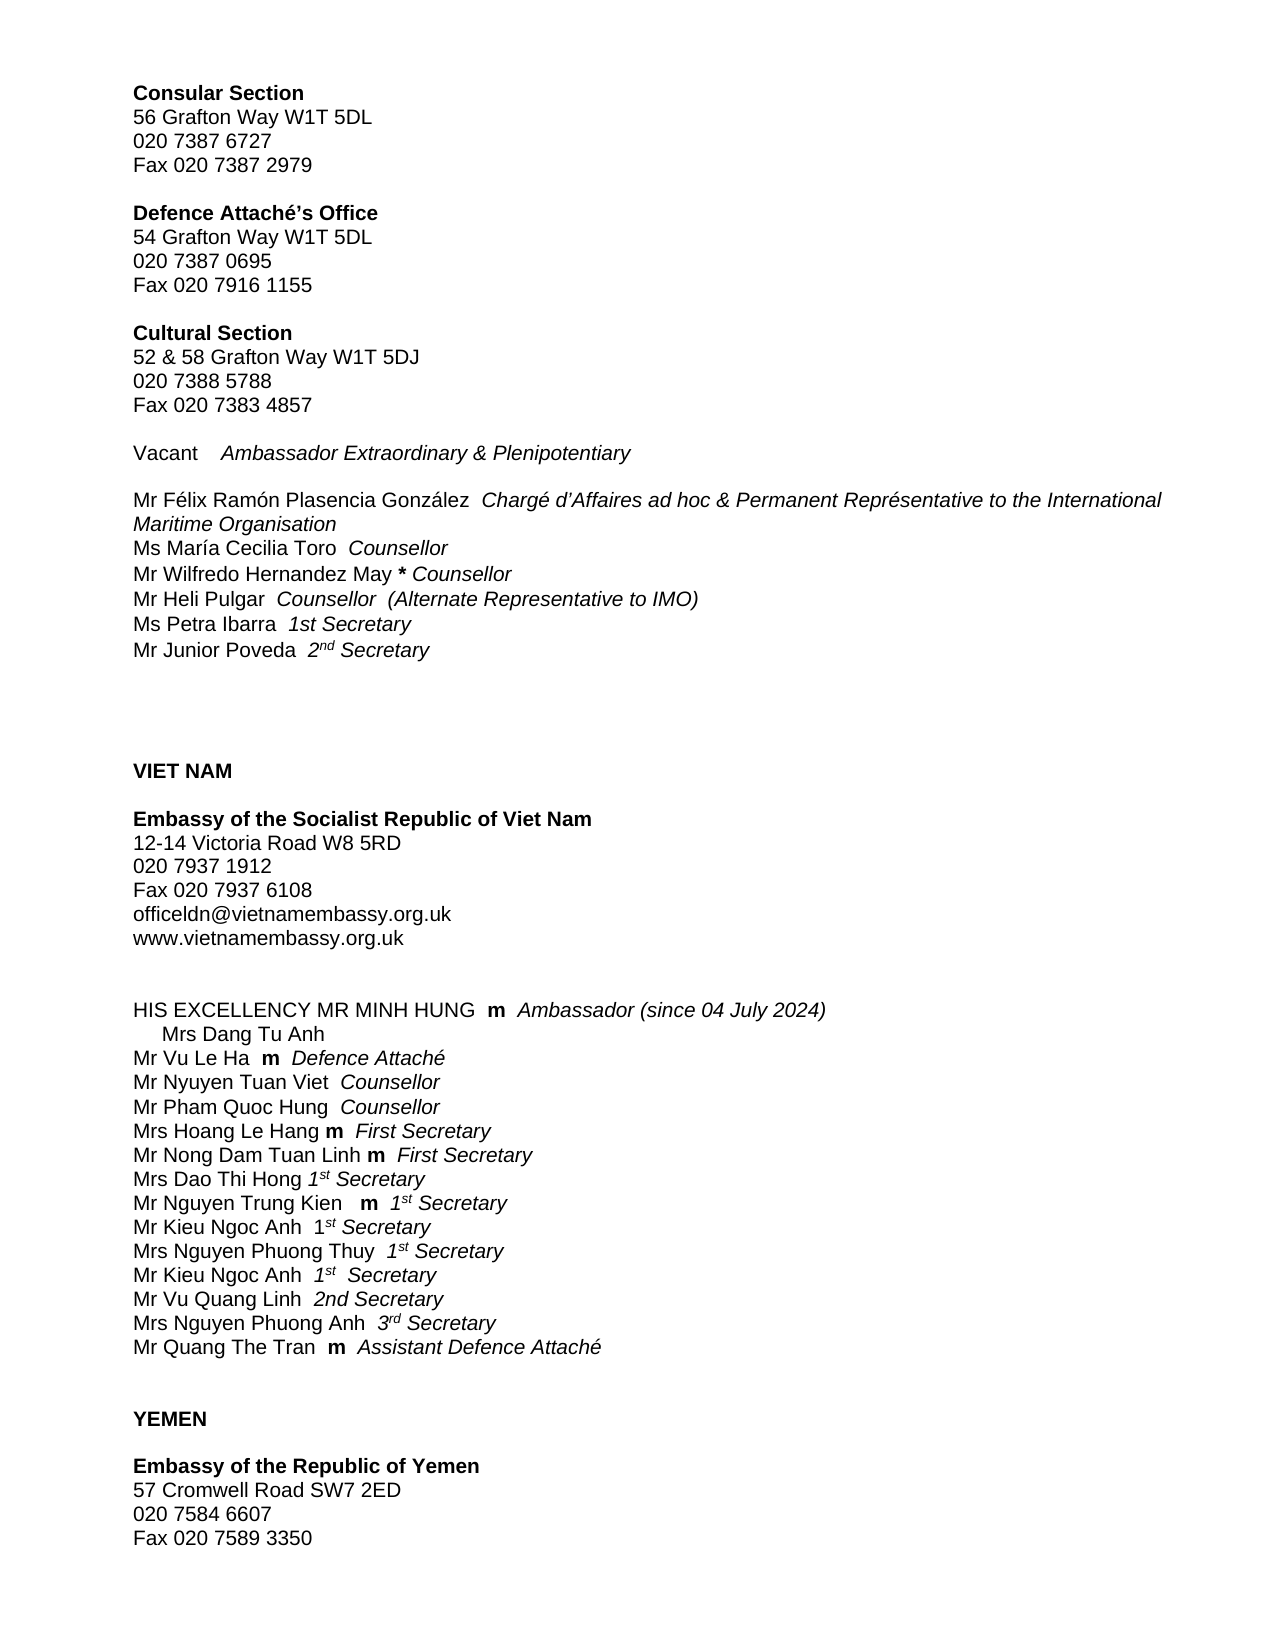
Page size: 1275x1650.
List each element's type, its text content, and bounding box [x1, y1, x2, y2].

text Cultural Section [133, 321, 1181, 344]
text officeldn@vietnamembassy.org.uk [133, 902, 1181, 926]
text 57 Cromwell Road SW7 2ED [133, 1478, 1181, 1502]
text Fax 020 7383 4857 [133, 392, 1181, 416]
text Mr Vu Le Ha m Defence Attaché [133, 1046, 1181, 1070]
text 020 7388 5788 [133, 368, 1181, 392]
text 020 7584 6607 [133, 1502, 1181, 1526]
text Mr Nguyen Trung Kien m 1st Secretary [133, 1191, 1181, 1215]
text 52 & 58 Grafton Way W1T 5DJ [133, 344, 1181, 368]
text Fax 020 7589 3350 [133, 1526, 1181, 1550]
text Mrs Nguyen Phuong Thuy 1st Secretary [133, 1239, 1181, 1263]
text 020 7937 1912 [133, 854, 1181, 878]
text Mr Pham Quoc Hung Counsellor [133, 1095, 1181, 1119]
text Mr Wilfredo Hernandez May * Counsellor [133, 561, 1181, 585]
text Mr Heli Pulgar Counsellor (Alternate Representative to IMO) [133, 587, 1181, 611]
text Defence Attaché’s Office [133, 201, 1181, 225]
text 020 7387 0695 [133, 249, 1181, 273]
text Embassy of the Republic of Yemen [133, 1454, 1181, 1478]
text Mr Junior Poveda 2nd Secretary [133, 637, 1181, 661]
text 12-14 Victoria Road W8 5RD [133, 830, 1181, 854]
text Mr Nyuyen Tuan Viet Counsellor [133, 1070, 1181, 1094]
text Ms María Cecilia Toro Counsellor [133, 536, 1181, 560]
text 54 Grafton Way W1T 5DL [133, 225, 1181, 249]
text Mrs Hoang Le Hang m First Secretary [133, 1119, 1181, 1143]
text Mr Quang The Tran m Assistant Defence Attaché [133, 1334, 1181, 1358]
text Fax 020 7387 2979 [133, 153, 1181, 177]
text 020 7387 6727 [133, 129, 1181, 153]
text YEMEN [133, 1406, 1181, 1430]
text Consular Section [133, 81, 1181, 105]
text Mr Kieu Ngoc Anh 1st Secretary [133, 1263, 1181, 1287]
text HIS EXCELLENCY MR MINH HUNG m Ambassador (since 04 July 2024) [133, 998, 1181, 1022]
text Vacant Ambassador Extraordinary & Plenipotentiary [133, 440, 1181, 464]
text Mrs Dang Tu Anh [133, 1022, 1181, 1046]
text Mrs Dao Thi Hong 1st Secretary [133, 1167, 1181, 1191]
text Mr Kieu Ngoc Anh 1st Secretary [133, 1215, 1181, 1239]
text Mr Nong Dam Tuan Linh m First Secretary [133, 1143, 1181, 1167]
text Fax 020 7916 1155 [133, 273, 1181, 297]
text Embassy of the Socialist Republic of Viet Nam [133, 806, 1181, 830]
text Ms Petra Ibarra 1st Secretary [133, 612, 1181, 636]
text Mrs Nguyen Phuong Anh 3rd Secretary [133, 1311, 1181, 1334]
text Fax 020 7937 6108 [133, 878, 1181, 902]
text Mr Félix Ramón Plasencia González Chargé d’Affaires ad hoc & Permanent Représentative to the International Maritime Organisation [133, 488, 1181, 536]
text Mr Vu Quang Linh 2nd Secretary [133, 1287, 1181, 1311]
text www.vietnamembassy.org.uk [133, 926, 1181, 950]
text VIET NAM [133, 758, 1181, 782]
text 56 Grafton Way W1T 5DL [133, 105, 1181, 129]
